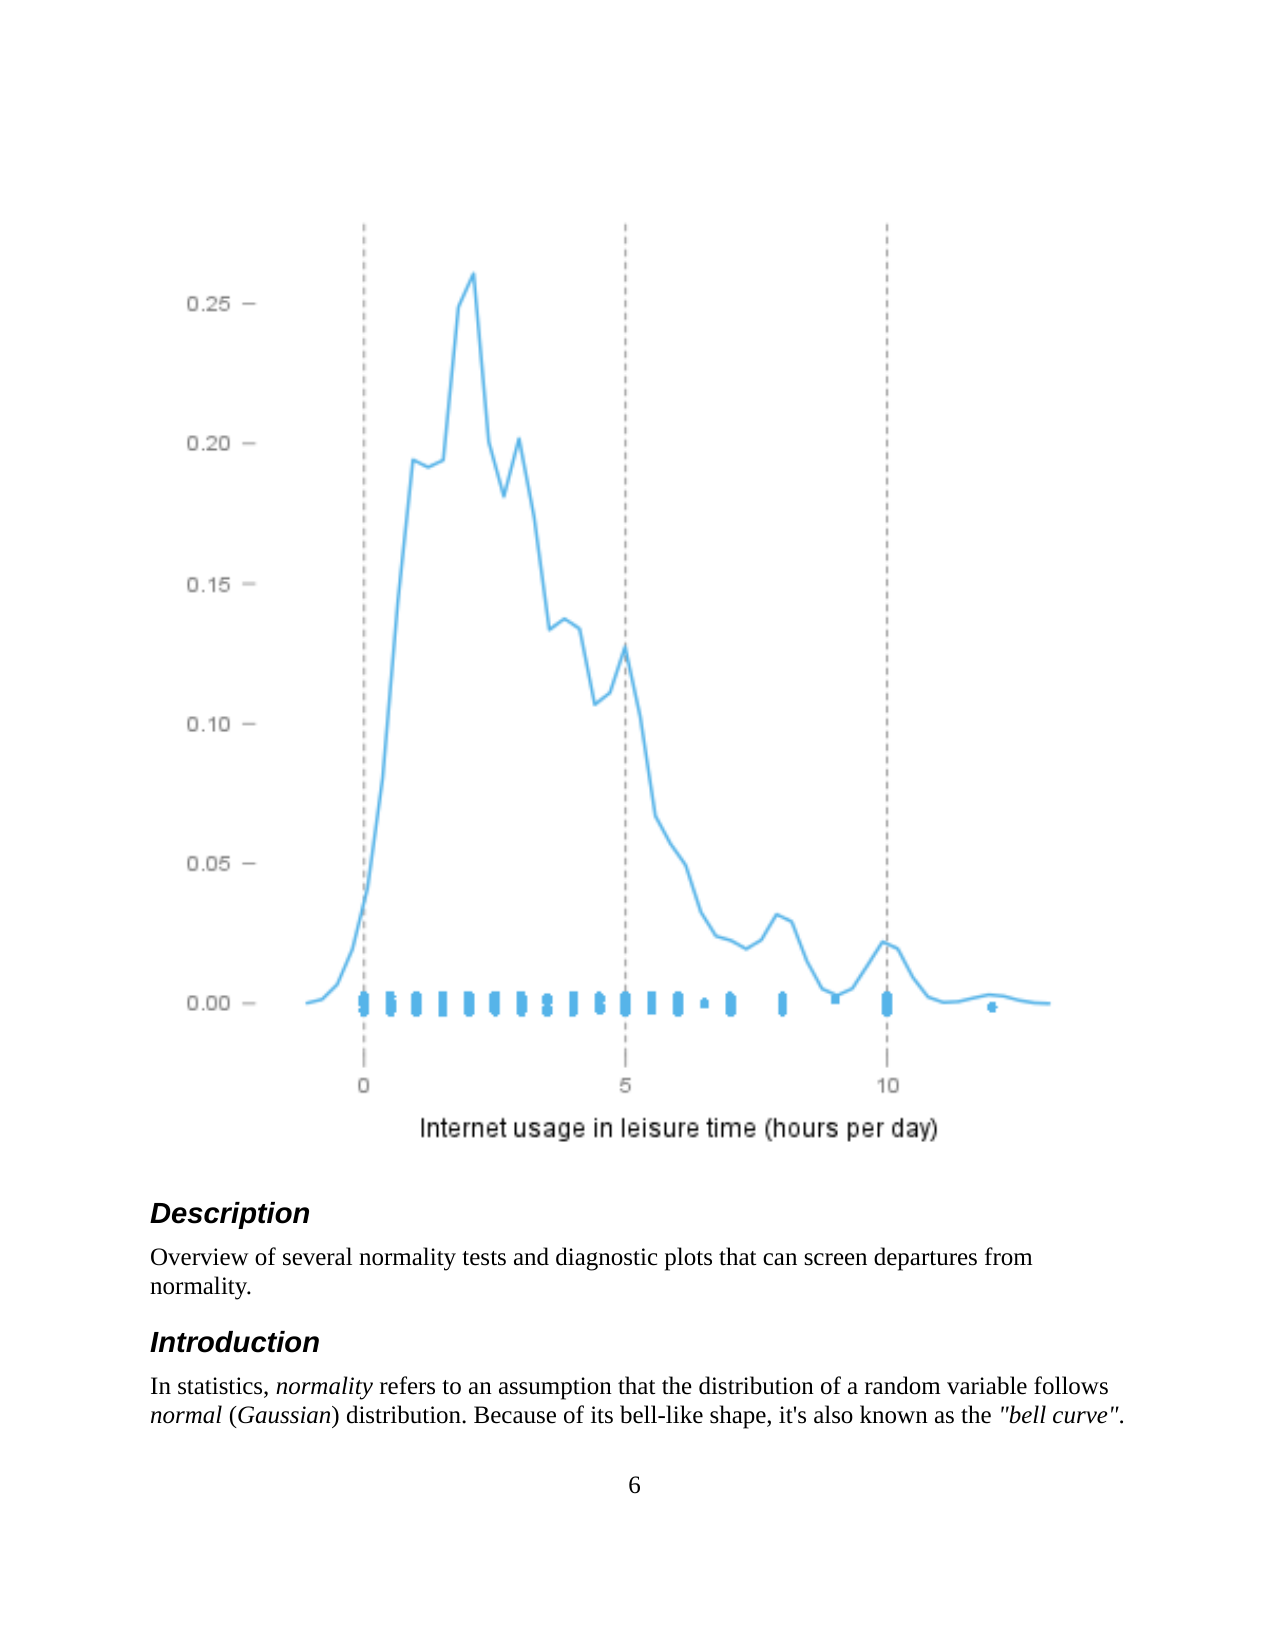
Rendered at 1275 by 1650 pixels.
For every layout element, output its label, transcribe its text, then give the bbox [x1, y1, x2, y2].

picture [150, 150, 1163, 1163]
text In statistics, normality refers to an assumption that the distribution of a random variable follows normal (Gaussian) distribution. Because of its bell-like shape, it's also known as the "bell curve". [150, 1371, 1125, 1428]
subtitle Introduction [150, 1325, 1125, 1358]
text Overview of several normality tests and diagnostic plots that can screen departures from normality. [150, 1242, 1125, 1300]
subtitle Description [150, 1196, 1125, 1230]
